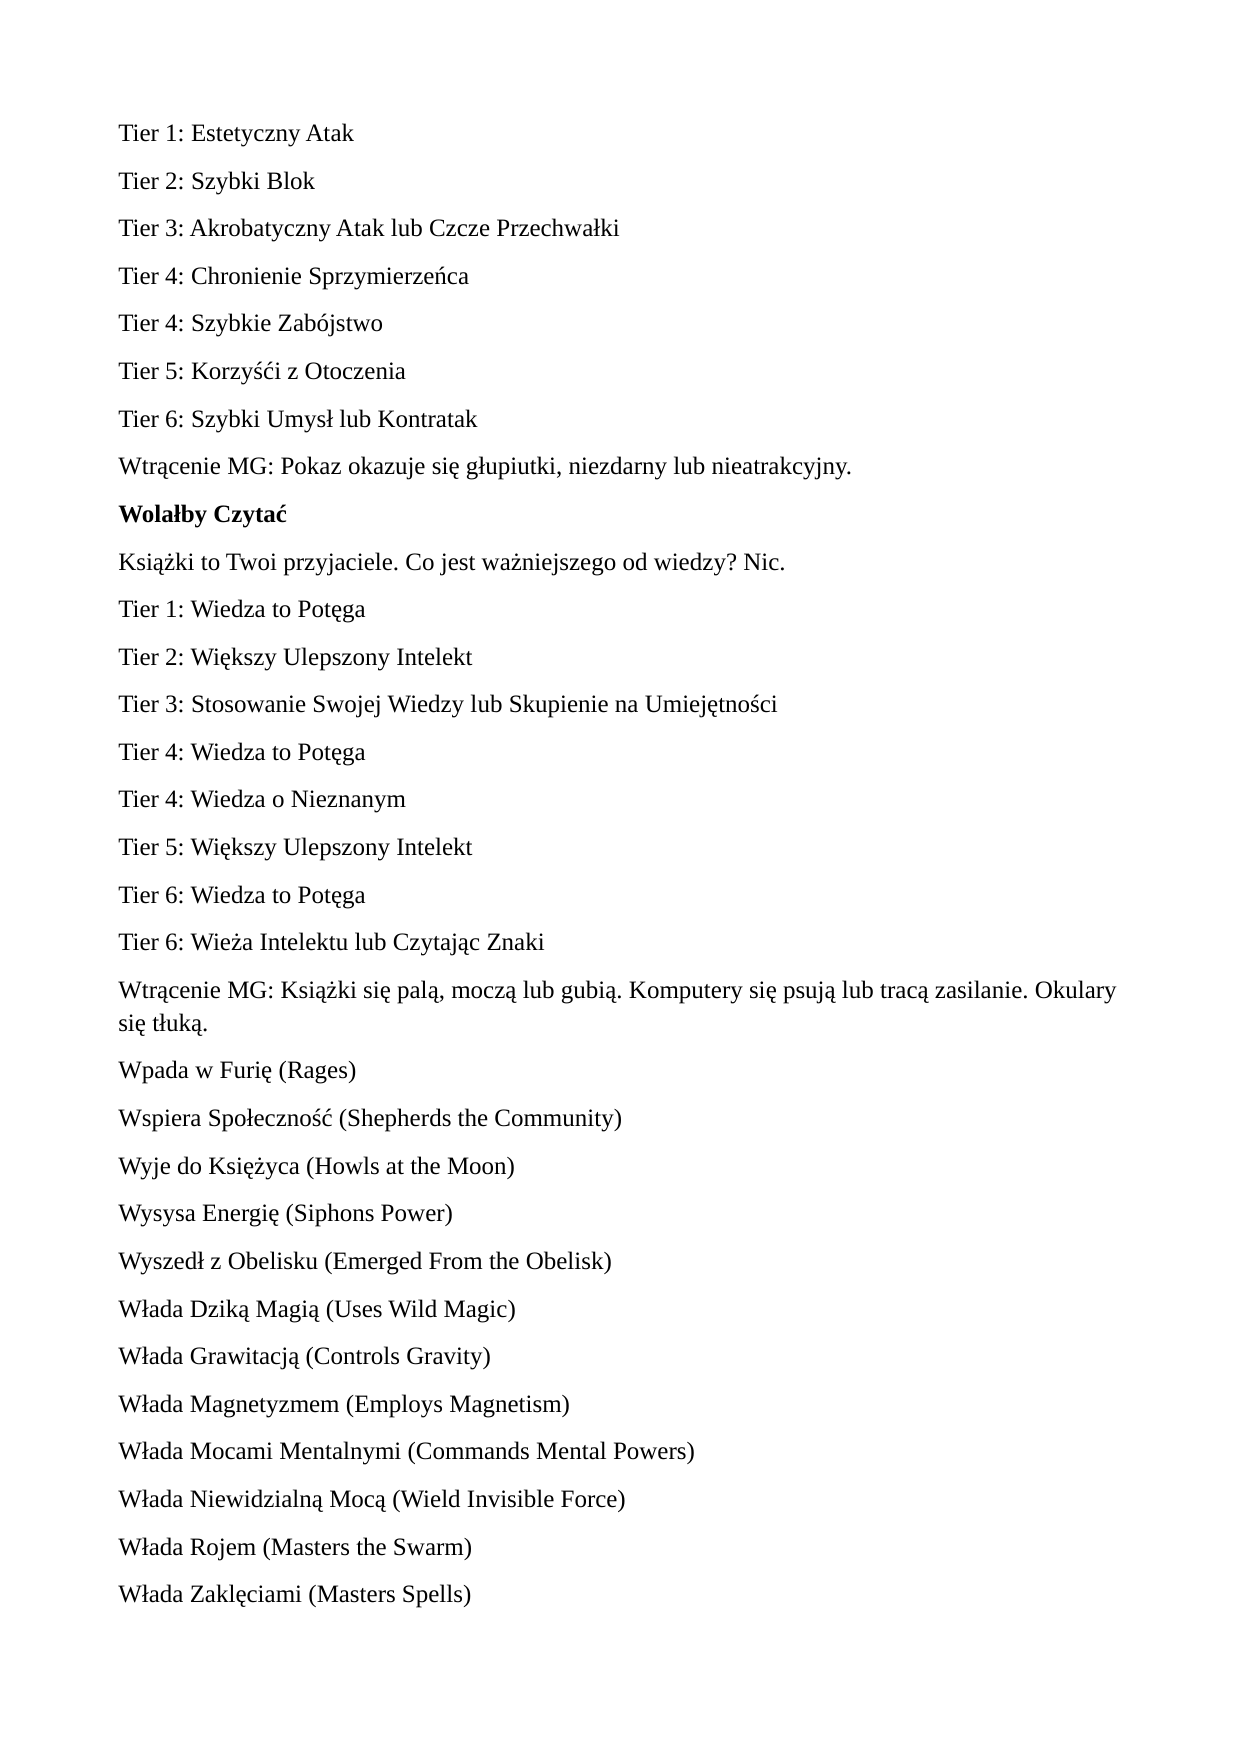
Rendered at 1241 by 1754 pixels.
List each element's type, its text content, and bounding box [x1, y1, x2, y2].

text Tier 4: Wiedza to Potęga [118, 737, 1122, 766]
text Wolałby Czytać [118, 499, 1122, 528]
text Włada Niewidzialną Mocą (Wield Invisible Force) [118, 1484, 1122, 1513]
text Włada Zaklęciami (Masters Spells) [118, 1579, 1122, 1608]
text Wspiera Społeczność (Shepherds the Community) [118, 1103, 1122, 1132]
text Wpada w Furię (Rages) [118, 1056, 1122, 1084]
text Tier 4: Wiedza o Nieznanym [118, 784, 1122, 813]
text Tier 4: Chronienie Sprzymierzeńca [118, 261, 1122, 290]
text Wtrącenie MG: Książki się palą, moczą lub gubią. Komputery się psują lub tracą zasilanie. Okulary się tłuką. [118, 975, 1122, 1037]
text Tier 6: Szybki Umysł lub Kontratak [118, 404, 1122, 432]
text Włada Grawitacją (Controls Gravity) [118, 1341, 1122, 1370]
text Wyje do Księżyca (Howls at the Moon) [118, 1151, 1122, 1179]
text Książki to Twoi przyjaciele. Co jest ważniejszego od wiedzy? Nic. [118, 547, 1122, 575]
text Tier 2: Większy Ulepszony Intelekt [118, 642, 1122, 671]
text Wyszedł z Obelisku (Emerged From the Obelisk) [118, 1246, 1122, 1275]
text Tier 4: Szybkie Zabójstwo [118, 308, 1122, 337]
text Wtrącenie MG: Pokaz okazuje się głupiutki, niezdarny lub nieatrakcyjny. [118, 451, 1122, 480]
text Wysysa Energię (Siphons Power) [118, 1198, 1122, 1227]
text Tier 3: Akrobatyczny Atak lub Czcze Przechwałki [118, 213, 1122, 242]
text Tier 3: Stosowanie Swojej Wiedzy lub Skupienie na Umiejętności [118, 689, 1122, 718]
text Włada Mocami Mentalnymi (Commands Mental Powers) [118, 1436, 1122, 1465]
text Włada Rojem (Masters the Swarm) [118, 1532, 1122, 1560]
text Tier 6: Wiedza to Potęga [118, 880, 1122, 908]
text Włada Magnetyzmem (Employs Magnetism) [118, 1389, 1122, 1418]
text Tier 6: Wieża Intelektu lub Czytając Znaki [118, 927, 1122, 956]
text Tier 5: Korzyśći z Otoczenia [118, 356, 1122, 385]
text Tier 1: Wiedza to Potęga [118, 594, 1122, 623]
text Tier 5: Większy Ulepszony Intelekt [118, 832, 1122, 861]
text Tier 1: Estetyczny Atak [118, 118, 1122, 147]
text Włada Dziką Magią (Uses Wild Magic) [118, 1294, 1122, 1322]
text Tier 2: Szybki Blok [118, 166, 1122, 194]
